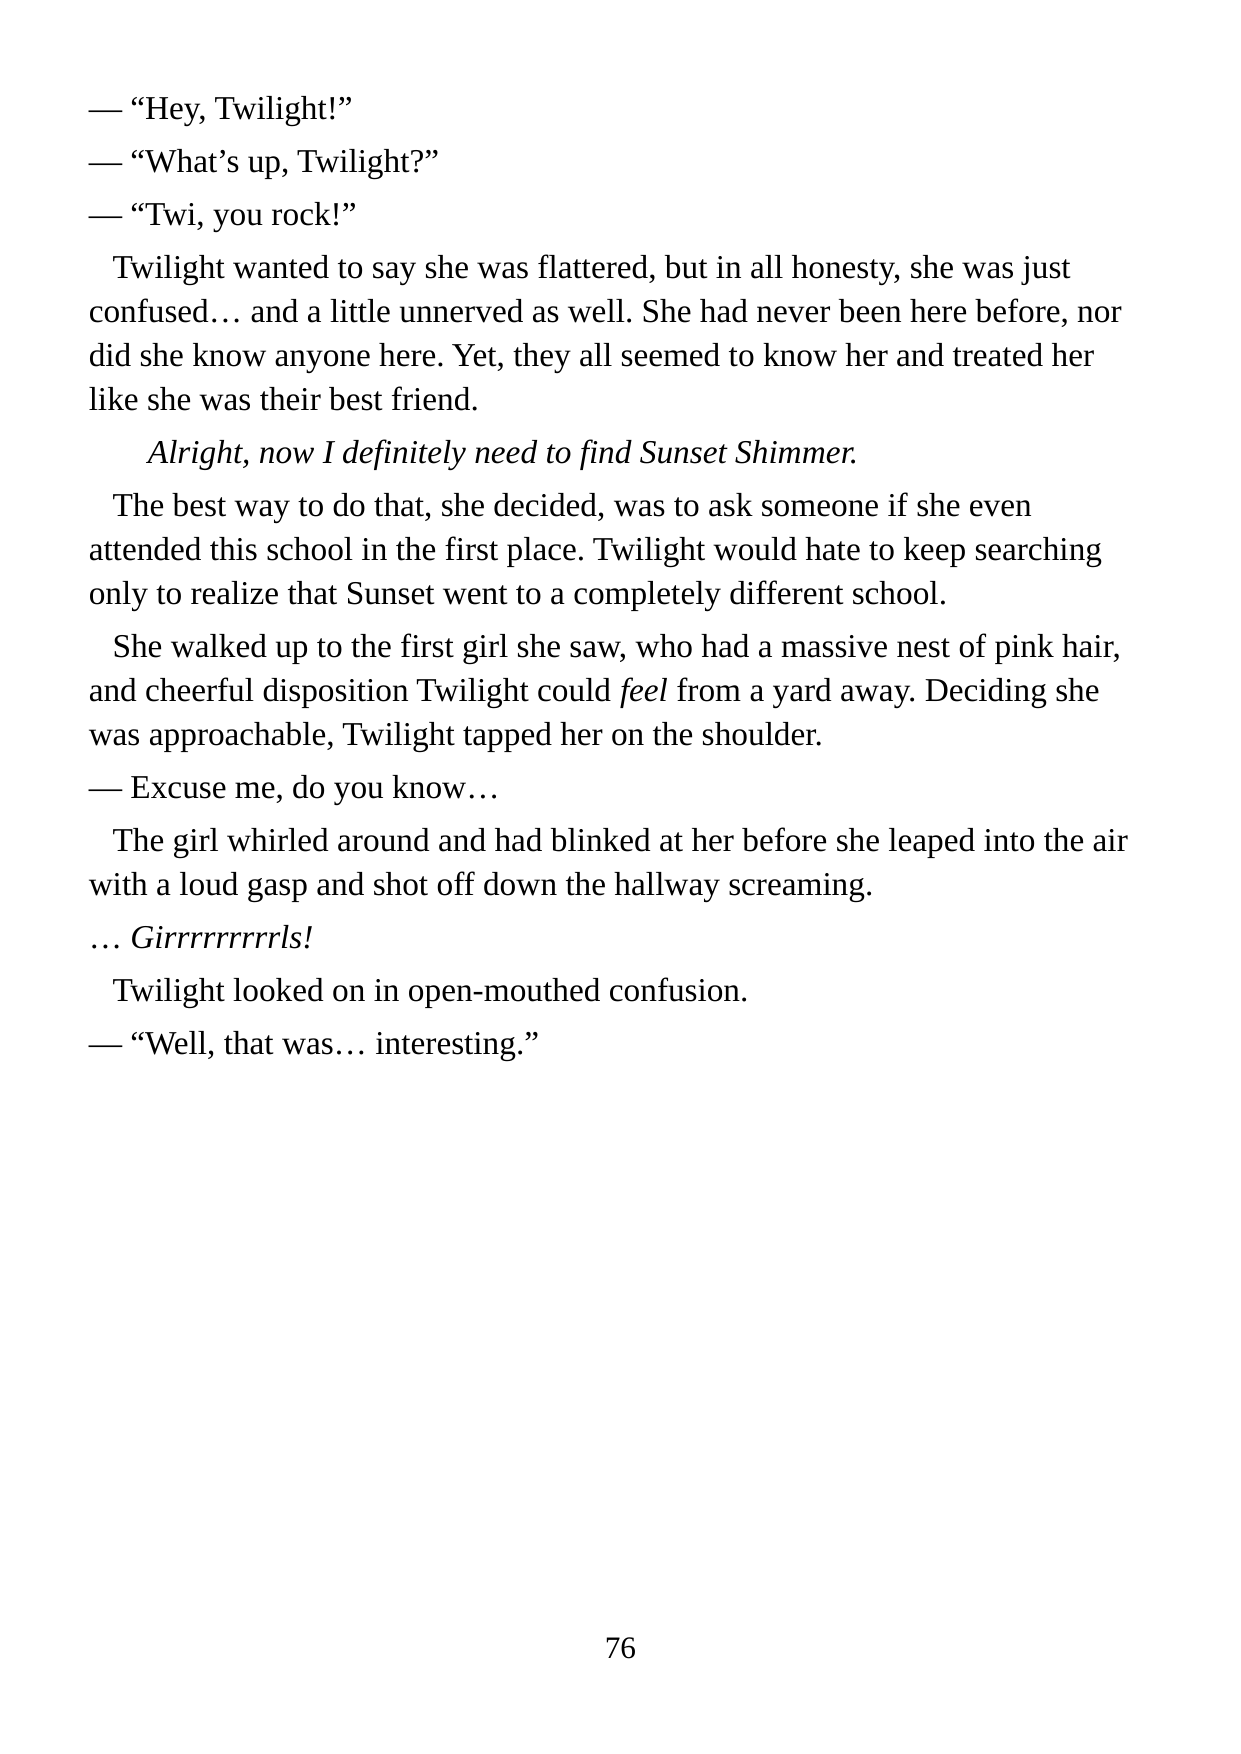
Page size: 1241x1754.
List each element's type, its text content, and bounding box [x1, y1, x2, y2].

text The girl whirled around and had blinked at her before she leaped into the air with a loud gasp and shot off down the hallway screaming. [88, 820, 1152, 903]
text — “Well, that was… interesting.” [88, 1023, 1152, 1061]
text Alright, now I definitely need to find Sunset Shimmer. [88, 432, 1152, 471]
text … Girrrrrrrrrls! [88, 917, 1152, 956]
text — “Twi, you rock!” [88, 194, 1152, 233]
text — Excuse me, do you know… [88, 767, 1152, 806]
text The best way to do that, she decided, was to ask someone if she even attended this school in the first place. Twilight would hate to keep searching only to realize that Sunset went to a completely different school. [88, 485, 1152, 612]
text She walked up to the first girl she saw, who had a massive nest of pink hair, and cheerful disposition Twilight could feel from a yard away. Deciding she was approachable, Twilight tapped her on the shoulder. [88, 626, 1152, 753]
text — “What’s up, Twilight?” [88, 141, 1152, 180]
text — “Hey, Twilight!” [88, 88, 1152, 127]
text Twilight looked on in open‐mouthed confusion. [88, 970, 1152, 1008]
text Twilight wanted to say she was flattered, but in all honesty, she was just confused… and a little unnerved as well. She had never been here before, nor did she know anyone here. Yet, they all seemed to know her and treated her like she was their best friend. [88, 247, 1152, 418]
